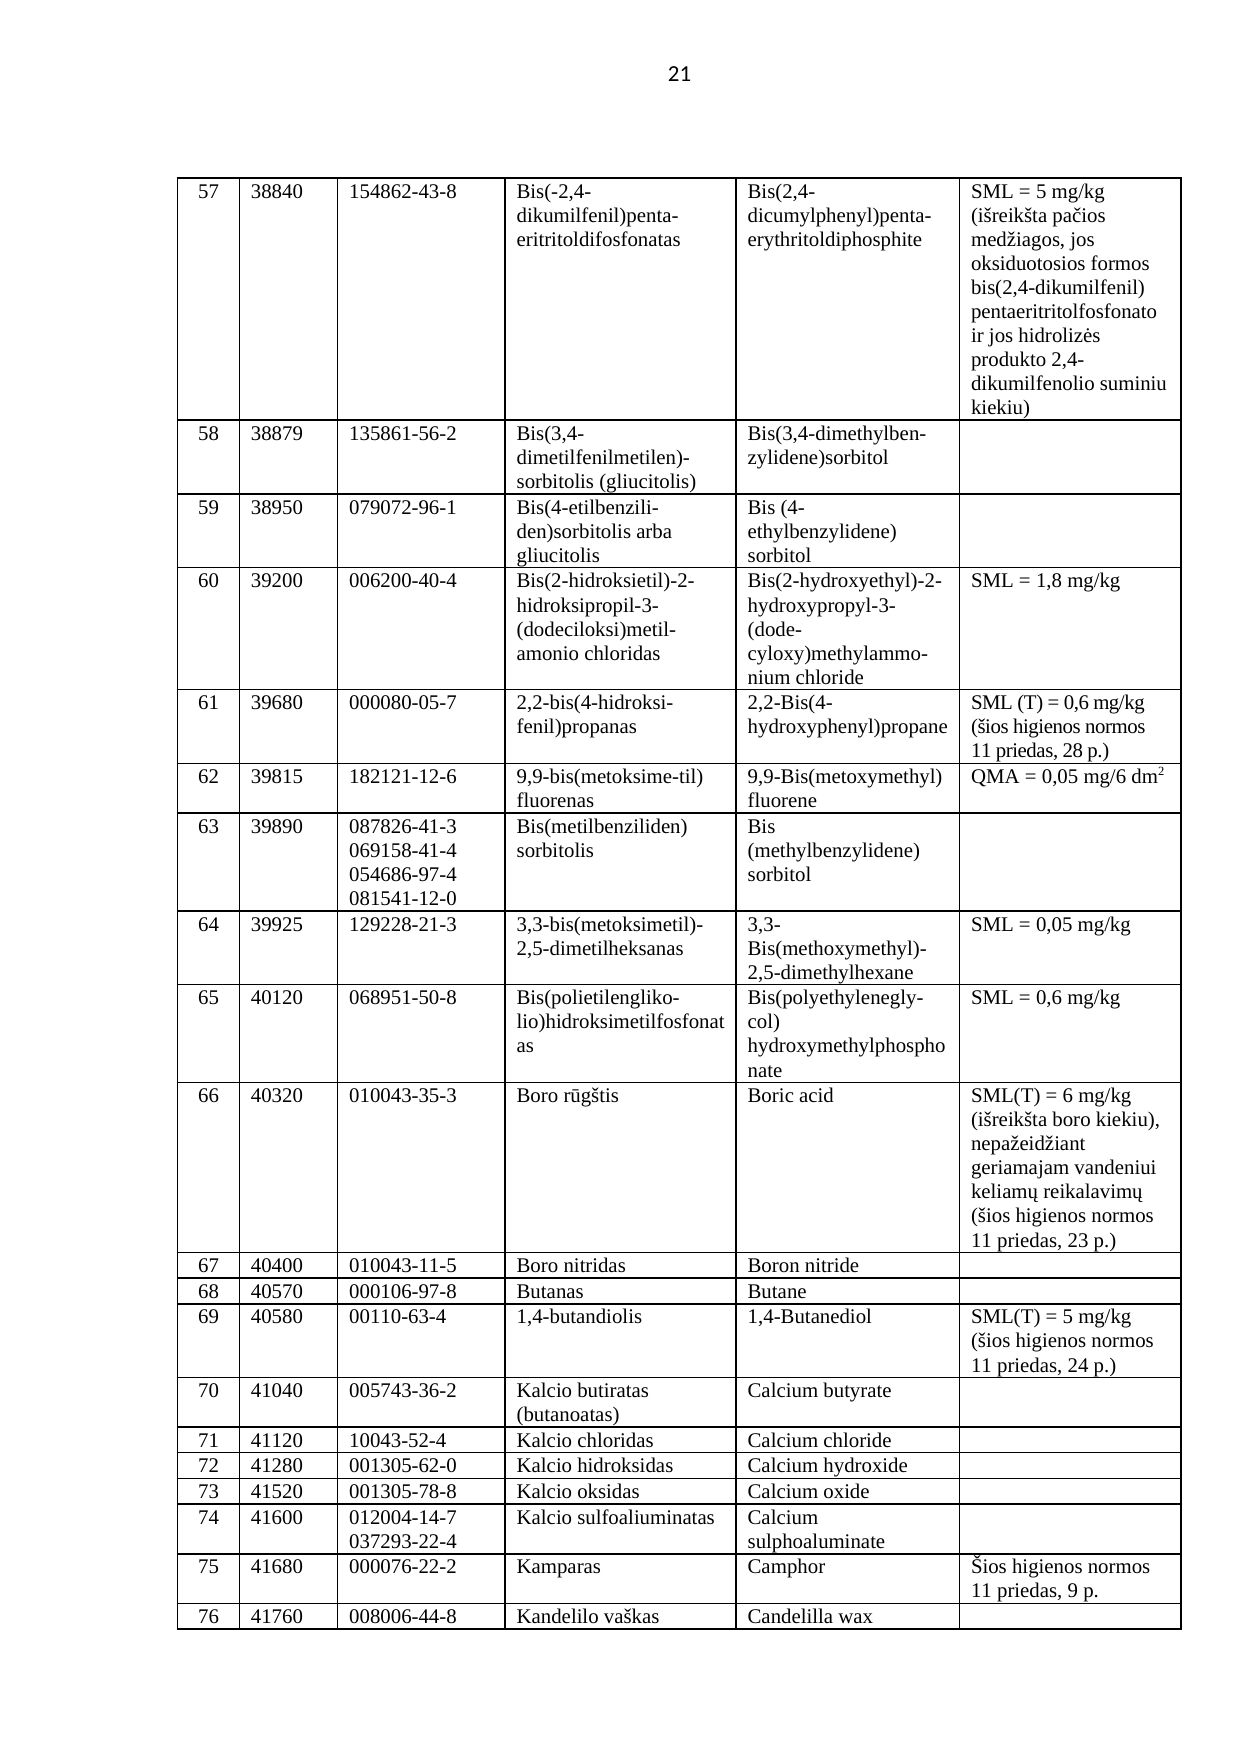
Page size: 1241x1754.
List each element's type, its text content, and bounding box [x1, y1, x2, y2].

table_cell [960, 1253, 1180, 1277]
table_cell 40400 [240, 1253, 337, 1277]
table_cell [960, 1279, 1180, 1303]
table_cell SML(T) = 6 mg/kg (išreikšta boro kiekiu), nepažeidžiant geriamajam vandeniui keliamų reikalavimų (šios higienos normos 11 priedas, 23 p.) [960, 1083, 1180, 1252]
table_cell 75 [178, 1555, 239, 1602]
table_cell 61 [178, 690, 239, 762]
table_cell 079072-96-1 [338, 495, 504, 567]
table_cell SML = 1,8 mg/kg [960, 568, 1180, 689]
table_cell [960, 814, 1180, 910]
table_cell Bis(metilbenziliden) sorbitolis [506, 814, 735, 910]
table_cell 41520 [240, 1479, 337, 1503]
table_cell 3,3-bis(metoksimetil)-2,5-dimetilheksanas [506, 912, 735, 984]
table_cell 66 [178, 1083, 239, 1252]
table_cell SML = 5 mg/kg (išreikšta pačios medžiagos, jos oksiduotosios formos bis(2,4-dikumilfenil) pentaeritritolfosfonato ir jos hidrolizės produkto 2,4-dikumilfenolio suminiu kiekiu) [960, 179, 1180, 419]
table_cell 59 [178, 495, 239, 567]
table_cell Bis(3,4-dimethylben- zylidene)sorbitol [737, 421, 959, 493]
table_cell Kalcio butiratas (butanoatas) [506, 1378, 735, 1426]
table_cell 010043-11-5 [338, 1253, 504, 1277]
table_cell Bis(2-hydroxyethyl)-2- hydroxypropyl-3-(dode- cyloxy)methylammo-nium chloride [737, 568, 959, 689]
table_cell 012004-14-7 037293-22-4 [338, 1505, 504, 1553]
table_cell 71 [178, 1428, 239, 1452]
table_cell 41120 [240, 1428, 337, 1452]
table_cell 69 [178, 1305, 239, 1377]
table_cell 41600 [240, 1505, 337, 1553]
table_cell 000080-05-7 [338, 690, 504, 762]
table_cell 010043-35-3 [338, 1083, 504, 1252]
table_cell 154862-43-8 [338, 179, 504, 419]
table_cell 63 [178, 814, 239, 910]
table_cell Bis(3,4-dimetilfenilmetilen)-sorbitolis (gliucitolis) [506, 421, 735, 493]
table_cell SML = 0,05 mg/kg [960, 912, 1180, 984]
table_cell 135861-56-2 [338, 421, 504, 493]
table_cell 10043-52-4 [338, 1428, 504, 1452]
table_cell 62 [178, 764, 239, 812]
table_cell 74 [178, 1505, 239, 1553]
table_cell Kandelilo vaškas [506, 1604, 735, 1628]
table_cell 38950 [240, 495, 337, 567]
table_cell Boric acid [737, 1083, 959, 1252]
table_cell 40580 [240, 1305, 337, 1377]
table_cell [960, 1479, 1180, 1503]
table_cell [960, 1378, 1180, 1426]
table_cell 76 [178, 1604, 239, 1628]
table_cell Kalcio oksidas [506, 1479, 735, 1503]
table_cell 39815 [240, 764, 337, 812]
table_cell Kamparas [506, 1555, 735, 1602]
table_cell Boro rūgštis [506, 1083, 735, 1252]
table_cell 38879 [240, 421, 337, 493]
table_cell 39200 [240, 568, 337, 689]
table_cell [960, 421, 1180, 493]
table_cell Candelilla wax [737, 1604, 959, 1628]
table_cell 1,4-butandiolis [506, 1305, 735, 1377]
table_cell Boron nitride [737, 1253, 959, 1277]
table_cell 72 [178, 1453, 239, 1477]
table_cell Calcium hydroxide [737, 1453, 959, 1477]
table_cell 64 [178, 912, 239, 984]
table_cell 41680 [240, 1555, 337, 1602]
table_cell SML(T) = 5 mg/kg (šios higienos normos 11 priedas, 24 p.) [960, 1305, 1180, 1377]
table_cell [960, 1505, 1180, 1553]
table_cell Bis(2,4-dicumylphenyl)penta-erythritoldiphosphite [737, 179, 959, 419]
table_cell 001305-62-0 [338, 1453, 504, 1477]
table_cell 2,2-Bis(4-hydroxyphenyl)propane [737, 690, 959, 762]
table_cell 39890 [240, 814, 337, 910]
table_cell Bis (4-ethylbenzylidene) sorbitol [737, 495, 959, 567]
table_cell 9,9-bis(metoksime-til) fluorenas [506, 764, 735, 812]
table_cell Camphor [737, 1555, 959, 1602]
table_cell Butane [737, 1279, 959, 1303]
table_cell Bis(polietilengliko-lio)hidroksimetilfosfonatas [506, 985, 735, 1082]
table_cell 39925 [240, 912, 337, 984]
table_cell 00110-63-4 [338, 1305, 504, 1377]
table_cell SML = 0,6 mg/kg [960, 985, 1180, 1082]
table_cell 068951-50-8 [338, 985, 504, 1082]
table_cell 3,3-Bis(methoxymethyl)-2,5-dimethylhexane [737, 912, 959, 984]
table_cell 40570 [240, 1279, 337, 1303]
table_cell Calcium sulphoaluminate [737, 1505, 959, 1553]
table_cell 087826-41-3 069158-41-4 054686-97-4 081541-12-0 [338, 814, 504, 910]
table_cell Kalcio chloridas [506, 1428, 735, 1452]
table_cell 40320 [240, 1083, 337, 1252]
table_cell 65 [178, 985, 239, 1082]
table_cell 41280 [240, 1453, 337, 1477]
table_cell Butanas [506, 1279, 735, 1303]
table_cell 38840 [240, 179, 337, 419]
table_cell 58 [178, 421, 239, 493]
table_cell Bis (methylbenzylidene) sorbitol [737, 814, 959, 910]
table_cell Kalcio sulfoaliuminatas [506, 1505, 735, 1553]
table_cell 57 [178, 179, 239, 419]
table_cell 73 [178, 1479, 239, 1503]
table_cell 40120 [240, 985, 337, 1082]
table_cell 39680 [240, 690, 337, 762]
table_cell [960, 1428, 1180, 1452]
table_cell [960, 1453, 1180, 1477]
table_cell Boro nitridas [506, 1253, 735, 1277]
table_cell 70 [178, 1378, 239, 1426]
table_cell 1,4-Butanediol [737, 1305, 959, 1377]
table_cell Šios higienos normos 11 priedas, 9 p. [960, 1555, 1180, 1602]
table_cell Calcium butyrate [737, 1378, 959, 1426]
table_cell Calcium chloride [737, 1428, 959, 1452]
table_cell 005743-36-2 [338, 1378, 504, 1426]
table_cell 67 [178, 1253, 239, 1277]
table_cell 000076-22-2 [338, 1555, 504, 1602]
table_cell 000106-97-8 [338, 1279, 504, 1303]
table_cell Bis(-2,4-dikumilfenil)penta-eritritoldifosfonatas [506, 179, 735, 419]
table_cell [960, 1604, 1180, 1628]
table_cell 001305-78-8 [338, 1479, 504, 1503]
table_cell [960, 495, 1180, 567]
table_cell 006200-40-4 [338, 568, 504, 689]
table_cell Calcium oxide [737, 1479, 959, 1503]
table_cell Kalcio hidroksidas [506, 1453, 735, 1477]
table_cell 008006-44-8 [338, 1604, 504, 1628]
table_cell Bis(polyethylenegly-col) hydroxymethylphosphonate [737, 985, 959, 1082]
table_cell 60 [178, 568, 239, 689]
table_cell Bis(2-hidroksietil)-2-hidroksipropil-3-(dodeciloksi)metil-amonio chloridas [506, 568, 735, 689]
table_cell 2,2-bis(4-hidroksi-fenil)propanas [506, 690, 735, 762]
table_cell 182121-12-6 [338, 764, 504, 812]
table_cell 9,9-Bis(metoxymethyl) fluorene [737, 764, 959, 812]
table_cell QMA = 0,05 mg/6 dm2 [960, 764, 1180, 812]
table_cell 41040 [240, 1378, 337, 1426]
table_cell Bis(4-etilbenzili-den)sorbitolis arba gliucitolis [506, 495, 735, 567]
table_cell 68 [178, 1279, 239, 1303]
table_cell 129228-21-3 [338, 912, 504, 984]
table_cell 41760 [240, 1604, 337, 1628]
